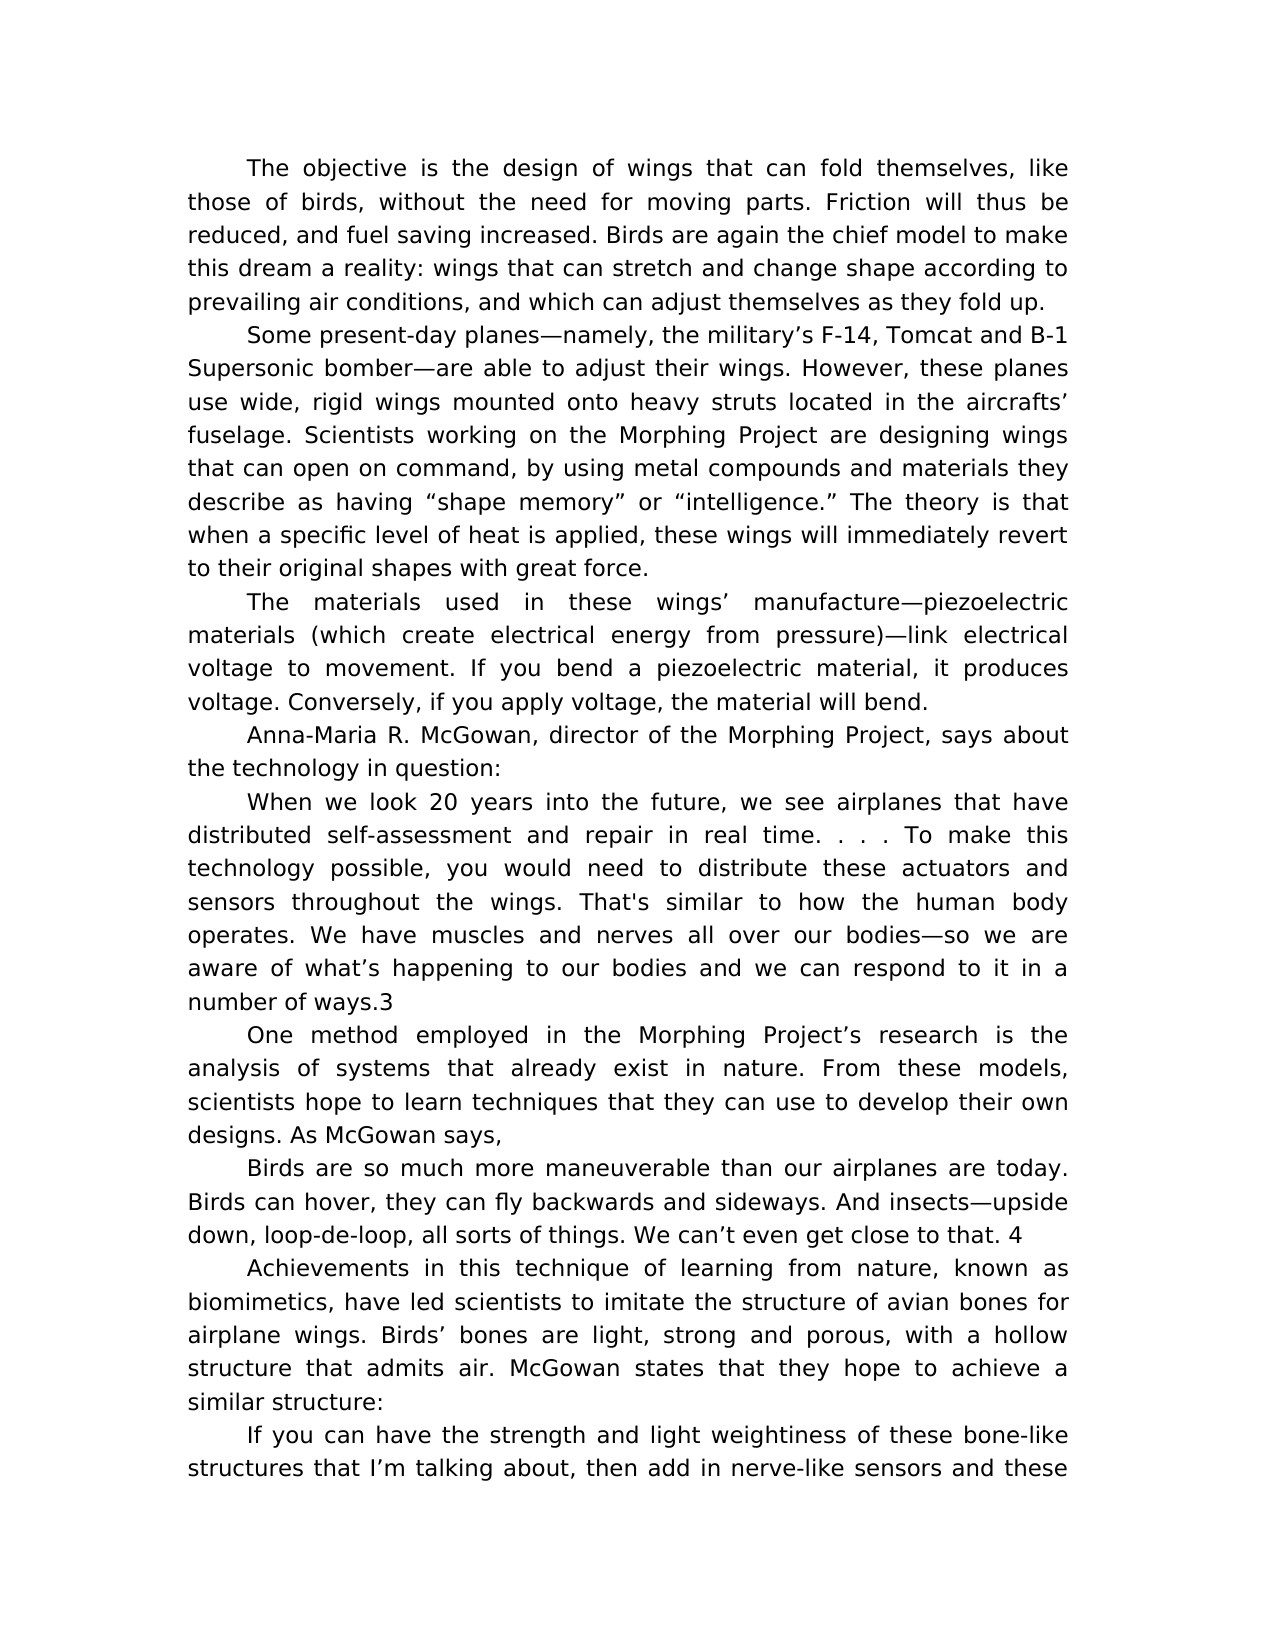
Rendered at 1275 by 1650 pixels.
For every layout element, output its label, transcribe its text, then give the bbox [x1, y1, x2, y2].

text If you can have the strength and light weightiness of these bone-like structures that I’m talking about, then add in nerve-like sensors and these [187, 1417, 1070, 1483]
text The objective is the design of wings that can fold themselves, like those of birds, without the need for moving parts. Friction will thus be reduced, and fuel saving increased. Birds are again the chief model to make this dream a reality: wings that can stretch and change shape according to prevailing air conditions, and which can adjust themselves as they fold up. [187, 150, 1070, 317]
text Some present-day planes—namely, the military’s F-14, Tomcat and B-1 Supersonic bomber—are able to adjust their wings. However, these planes use wide, rigid wings mounted onto heavy struts located in the aircrafts’ fuselage. Scientists working on the Morphing Project are designing wings that can open on command, by using metal compounds and materials they describe as having “shape memory” or “intelligence.” The theory is that when a specific level of heat is applied, these wings will immediately revert to their original shapes with great force. [187, 317, 1070, 583]
text The materials used in these wings’ manufacture—piezoelectric materials (which create electrical energy from pressure)—link electrical voltage to movement. If you bend a piezoelectric material, it produces voltage. Conversely, if you apply voltage, the material will bend. [187, 583, 1070, 717]
text One method employed in the Morphing Project’s research is the analysis of systems that already exist in nature. From these models, scientists hope to learn techniques that they can use to develop their own designs. As McGowan says, [187, 1017, 1070, 1150]
text Anna-Maria R. McGowan, director of the Morphing Project, says about the technology in question: [187, 717, 1070, 783]
text Achievements in this technique of learning from nature, known as biomimetics, have led scientists to imitate the structure of avian bones for airplane wings. Birds’ bones are light, strong and porous, with a hollow structure that admits air. McGowan states that they hope to achieve a similar structure: [187, 1250, 1070, 1417]
text Birds are so much more maneuverable than our airplanes are today. Birds can hover, they can fly backwards and sideways. And insects—upside down, loop-de-loop, all sorts of things. We can’t even get close to that. 4 [187, 1150, 1070, 1250]
text When we look 20 years into the future, we see airplanes that have distributed self-assessment and repair in real time. . . . To make this technology possible, you would need to distribute these actuators and sensors throughout the wings. That's similar to how the human body operates. We have muscles and nerves all over our bodies—so we are aware of what’s happening to our bodies and we can respond to it in a number of ways.3 [187, 783, 1070, 1017]
